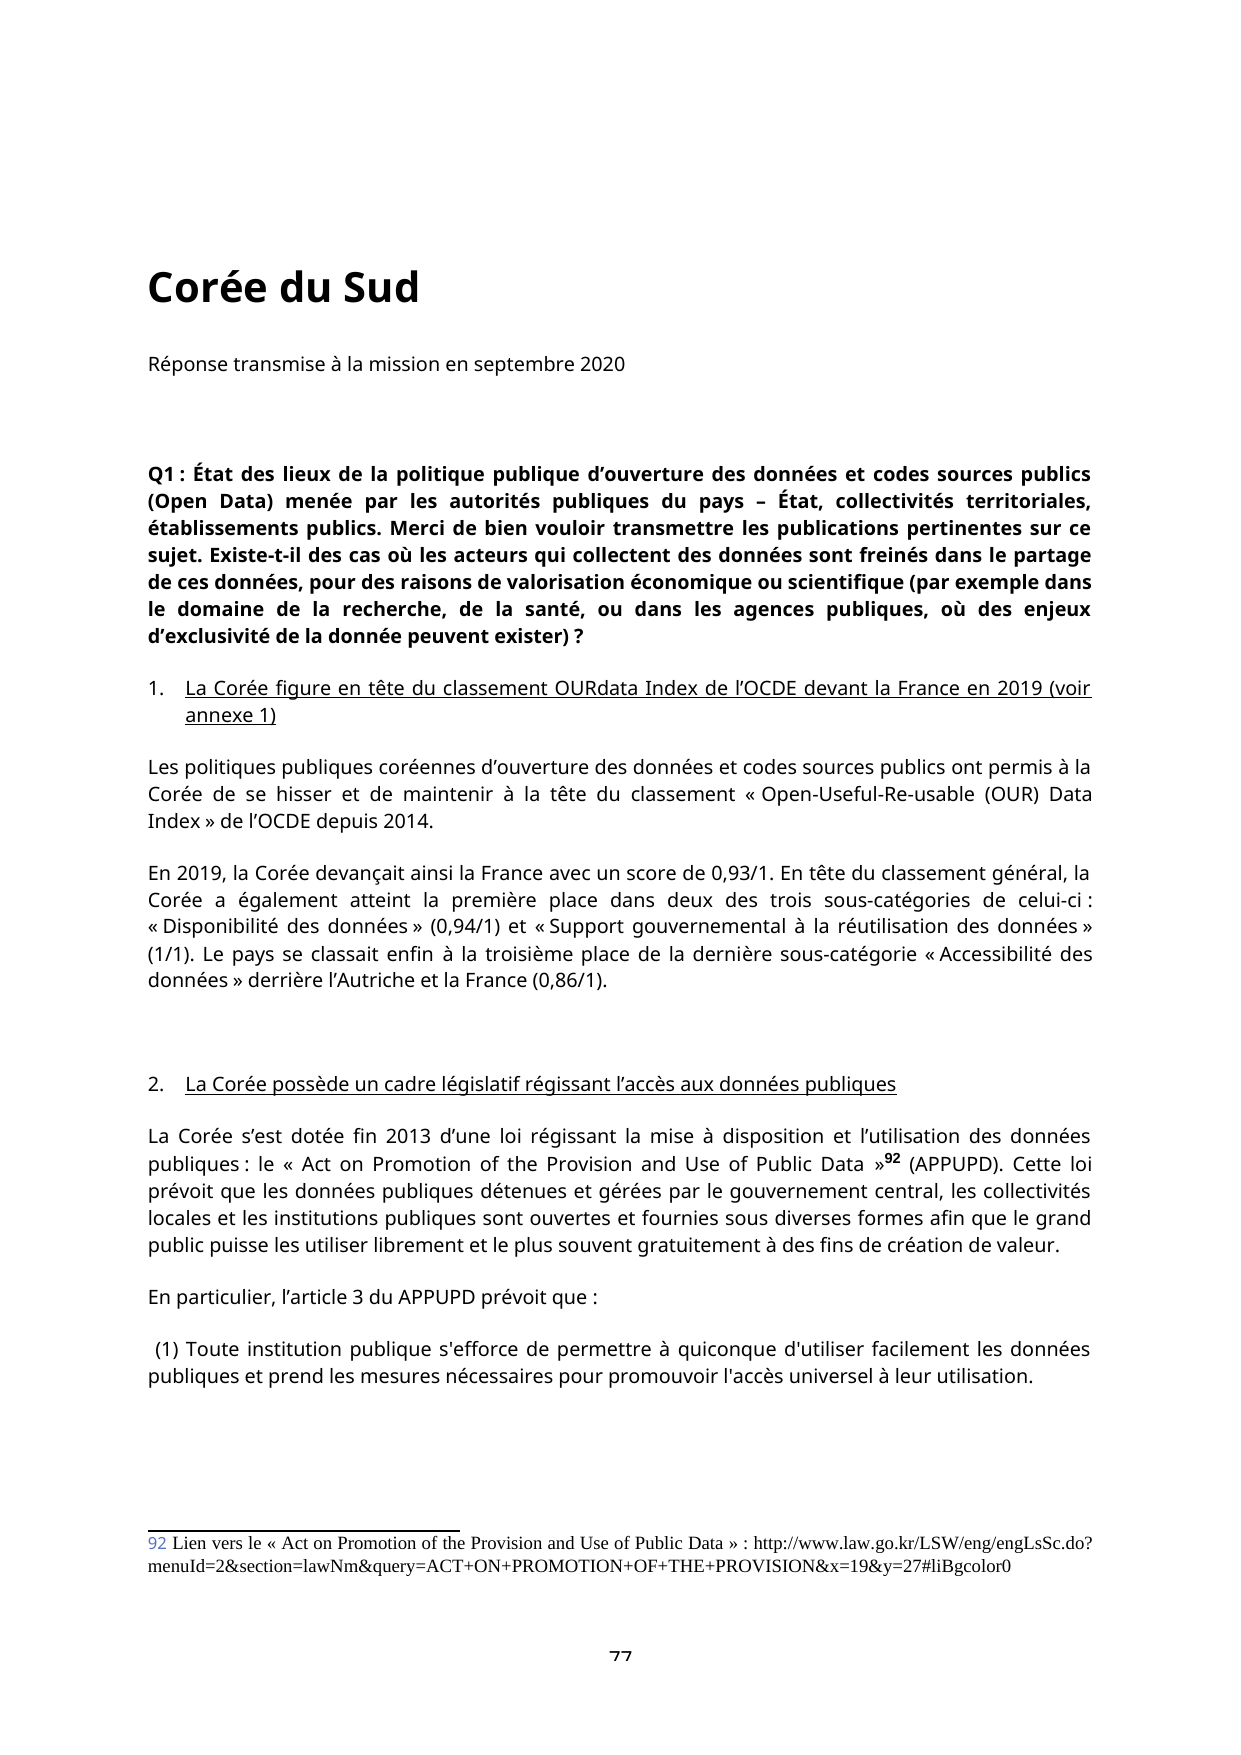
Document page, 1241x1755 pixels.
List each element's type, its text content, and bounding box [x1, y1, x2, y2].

list La Corée possède un cadre législatif régissant l’accès aux données publiques [148, 1071, 1093, 1098]
text Q1 : État des lieux de la politique publique d’ouverture des données et codes sources publics (Open Data) menée par les autorités publiques du pays – État, collectivités territoriales, établissements publics. Merci de bien vouloir transmettre les publications pertinentes sur ce sujet. Existe-t-il des cas où les acteurs qui collectent des données sont freinés dans le partage de ces données, pour des raisons de valorisation économique ou scientifique (par exemple dans le domaine de la recherche, de la santé, ou dans les agences publiques, où des enjeux d’exclusivité de la donnée peuvent exister) ? [148, 460, 1093, 649]
text Les politiques publiques coréennes d’ouverture des données et codes sources publics ont permis à la Corée de se hisser et de maintenir à la tête du classement « Open-Useful-Re-usable (OUR) Data Index » de l’OCDE depuis 2014. [148, 753, 1093, 834]
text Corée du Sud [148, 261, 1093, 313]
text En 2019, la Corée devançait ainsi la France avec un score de 0,93/1. En tête du classement général, la Corée a également atteint la première place dans deux des trois sous-catégories de celui-ci : « Disponibilité des données » (0,94/1) et « Support gouvernemental à la réutilisation des données » (1/1). Le pays se classait enfin à la troisième place de la dernière sous-catégorie « Accessibilité des données » derrière l’Autriche et la France (0,86/1). [148, 859, 1093, 994]
text Lien vers le « Act on Promotion of the Provision and Use of Public Data » : http://www.law.go.kr/LSW/eng/engLsSc.do?menuId=2&section=lawNm&query=ACT+ON+PROMOTION+OF+THE+PROVISION&x=19&y=27#liBgcolor0 [148, 1531, 1093, 1577]
text (1) Toute institution publique s'efforce de permettre à quiconque d'utiliser facilement les données publiques et prend les mesures nécessaires pour promouvoir l'accès universel à leur utilisation. [148, 1335, 1093, 1389]
list La Corée figure en tête du classement OURdata Index de l’OCDE devant la France en 2019 (voir annexe 1) [148, 674, 1093, 728]
text Réponse transmise à la mission en septembre 2020 [148, 351, 1093, 378]
text En particulier, l’article 3 du APPUPD prévoit que : [148, 1283, 1093, 1310]
text La Corée s’est dotée fin 2013 d’une loi régissant la mise à disposition et l’utilisation des données publiques : le « Act on Promotion of the Provision and Use of Public Data » (APPUPD). Cette loi prévoit que les données publiques détenues et gérées par le gouvernement central, les collectivités locales et les institutions publiques sont ouvertes et fournies sous diverses formes afin que le grand public puisse les utiliser librement et le plus souvent gratuitement à des fins de création de valeur. [148, 1123, 1093, 1258]
